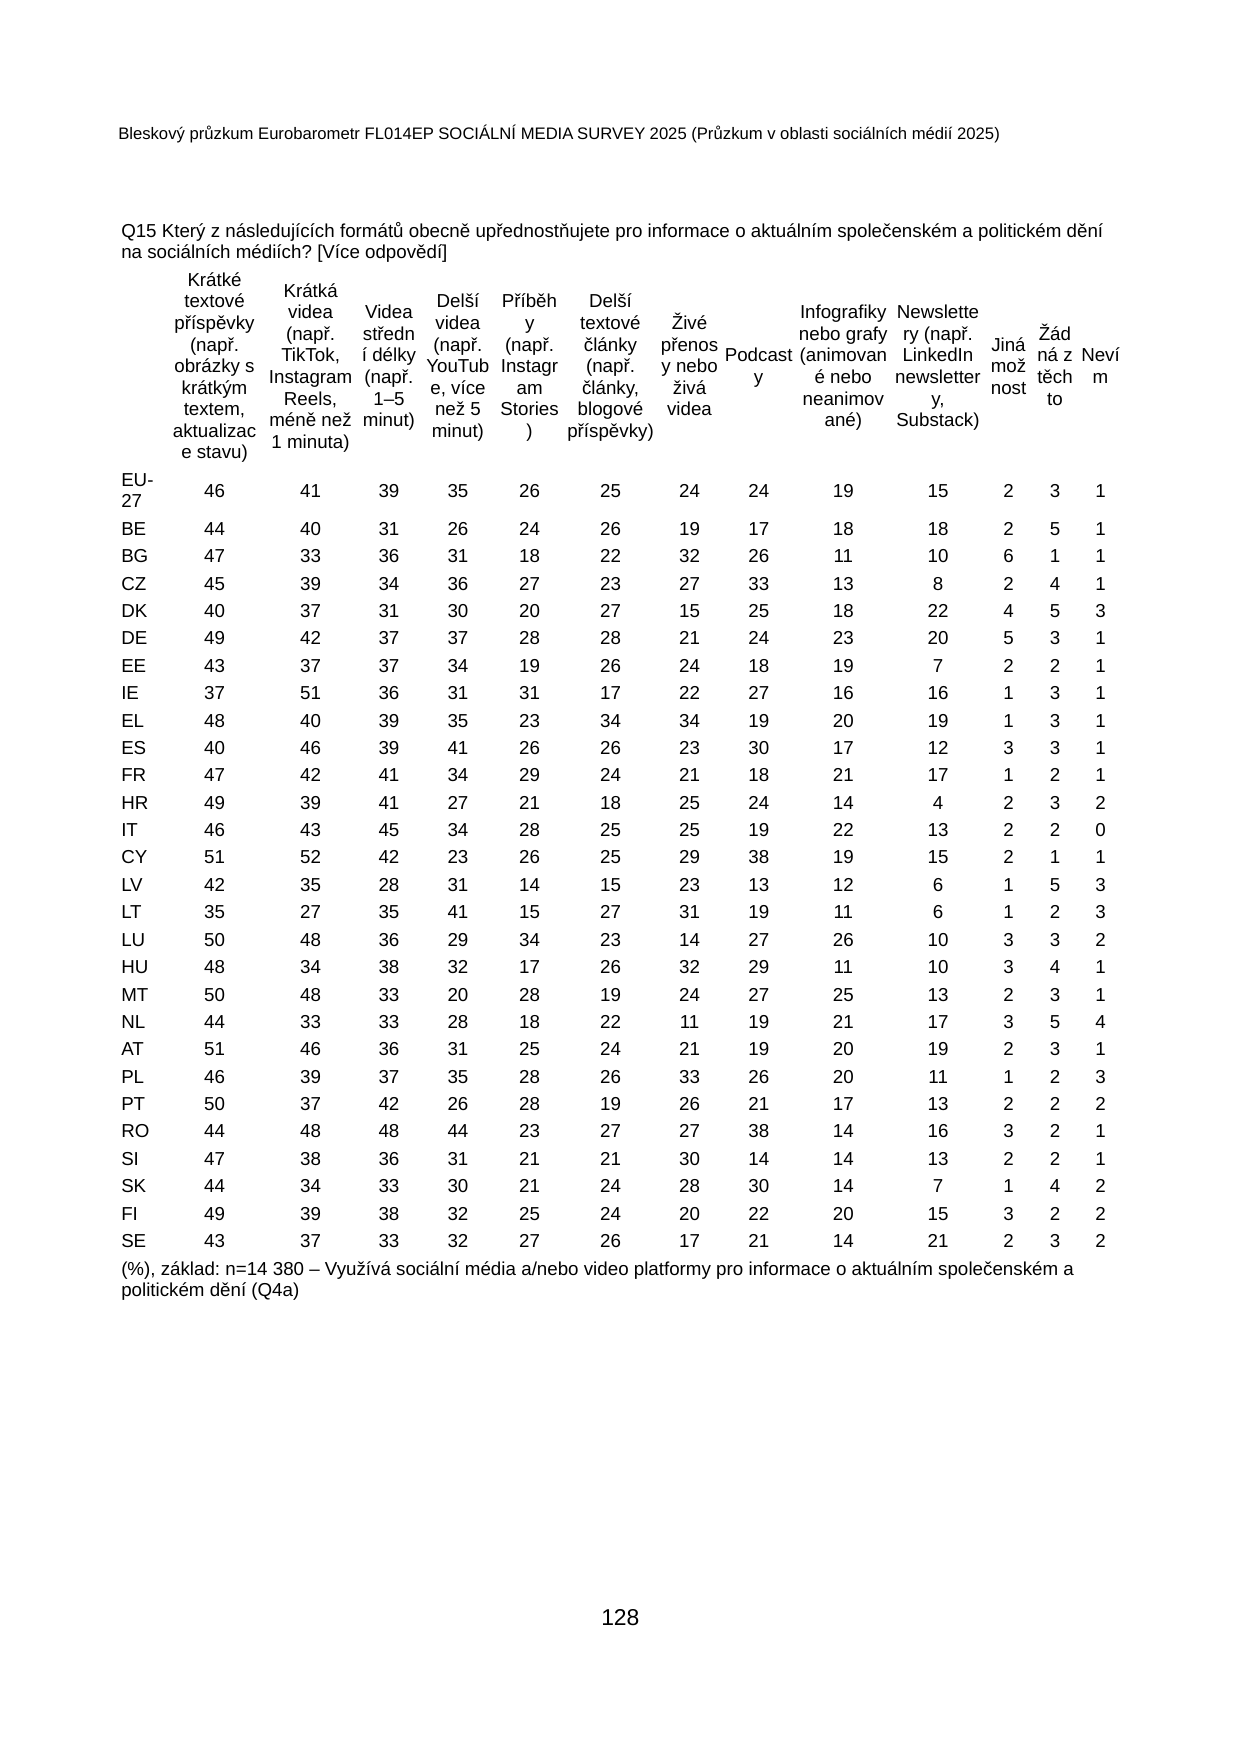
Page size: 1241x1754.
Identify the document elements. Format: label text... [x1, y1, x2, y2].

table_cell 11 [795, 898, 891, 926]
table_cell 1 [985, 1172, 1032, 1199]
table_cell 35 [420, 1063, 495, 1090]
table_cell 25 [495, 1200, 563, 1227]
table_cell 2 [985, 844, 1032, 871]
table_cell 1 [1078, 679, 1123, 706]
table_cell 15 [495, 898, 563, 926]
table_cell 27 [420, 789, 495, 816]
table_cell 19 [891, 1035, 985, 1063]
table_cell ES [118, 734, 165, 761]
table_cell 14 [795, 789, 891, 816]
table_cell 3 [1032, 624, 1078, 652]
table_cell 37 [264, 652, 357, 679]
table_cell 41 [357, 761, 420, 789]
table_cell 6 [891, 898, 985, 926]
table_cell 25 [657, 789, 722, 816]
table_cell RO [118, 1118, 165, 1145]
table_cell 1 [1078, 1145, 1123, 1172]
table_cell 23 [657, 734, 722, 761]
table_cell 24 [722, 789, 795, 816]
table_cell 39 [264, 789, 357, 816]
table_cell 19 [564, 980, 657, 1008]
table_cell 26 [495, 734, 563, 761]
table_cell 41 [420, 898, 495, 926]
table_cell 21 [657, 761, 722, 789]
table_cell 24 [564, 1200, 657, 1227]
table_cell 24 [564, 1035, 657, 1063]
table_cell Podcasty [722, 266, 795, 466]
table_cell 18 [495, 1008, 563, 1035]
table_cell 16 [891, 679, 985, 706]
table_cell 11 [795, 542, 891, 569]
table_cell 0 [1078, 816, 1123, 843]
table_cell 21 [657, 624, 722, 652]
table_cell 21 [891, 1227, 985, 1254]
table_cell 40 [264, 515, 357, 542]
table_cell 27 [722, 679, 795, 706]
table_cell 2 [1032, 1200, 1078, 1227]
table_cell 33 [357, 1227, 420, 1254]
table_cell 18 [722, 652, 795, 679]
table_cell 23 [420, 844, 495, 871]
table_cell 21 [795, 761, 891, 789]
table_cell 2 [1078, 1200, 1123, 1227]
table_cell 2 [985, 1090, 1032, 1117]
table_cell 2 [1078, 789, 1123, 816]
table_cell 2 [985, 1035, 1032, 1063]
table_cell 2 [985, 816, 1032, 843]
table_cell 25 [564, 466, 657, 515]
table_cell 3 [985, 734, 1032, 761]
table_cell 32 [420, 953, 495, 980]
table_cell 15 [891, 844, 985, 871]
table_cell HR [118, 789, 165, 816]
table_cell 44 [165, 1008, 263, 1035]
table_cell 20 [795, 1063, 891, 1090]
table_cell 35 [165, 898, 263, 926]
table_cell 33 [357, 1172, 420, 1199]
table_cell 46 [264, 1035, 357, 1063]
table_cell 44 [420, 1118, 495, 1145]
table_cell 20 [795, 1035, 891, 1063]
table_cell 1 [1078, 761, 1123, 789]
table_cell 3 [1078, 898, 1123, 926]
table_cell 28 [420, 1008, 495, 1035]
table_cell 1 [985, 706, 1032, 734]
table_cell 36 [357, 1145, 420, 1172]
table_cell 43 [165, 652, 263, 679]
table_cell 3 [1032, 734, 1078, 761]
table_cell 50 [165, 926, 263, 953]
table_cell 39 [357, 706, 420, 734]
table_cell 1 [1078, 953, 1123, 980]
table_cell Živé přenosy nebo živá videa [657, 266, 722, 466]
table_cell 27 [657, 570, 722, 597]
table_cell 19 [722, 898, 795, 926]
table_cell 28 [495, 624, 563, 652]
table_cell 2 [1078, 1172, 1123, 1199]
table_cell 35 [420, 466, 495, 515]
table_cell 45 [357, 816, 420, 843]
table_cell 2 [1032, 652, 1078, 679]
table_cell 2 [1032, 1090, 1078, 1117]
table_cell 50 [165, 980, 263, 1008]
table_cell BE [118, 515, 165, 542]
table_cell 10 [891, 542, 985, 569]
table_cell 25 [564, 816, 657, 843]
table_cell IE [118, 679, 165, 706]
table_cell FI [118, 1200, 165, 1227]
table_cell NL [118, 1008, 165, 1035]
table_cell 4 [1078, 1008, 1123, 1035]
table_cell 27 [264, 898, 357, 926]
table_cell 2 [1078, 1227, 1123, 1254]
table_cell 38 [357, 1200, 420, 1227]
table_cell 17 [722, 515, 795, 542]
table_cell Žádná z těchto [1032, 266, 1078, 466]
table_cell Příběhy (např. Instagram Stories) [495, 266, 563, 466]
table_cell 19 [722, 1008, 795, 1035]
table_cell 33 [722, 570, 795, 597]
table_cell 37 [264, 597, 357, 624]
table_cell 4 [1032, 1172, 1078, 1199]
table_cell 24 [495, 515, 563, 542]
table_cell EE [118, 652, 165, 679]
table_cell 21 [564, 1145, 657, 1172]
table_cell 34 [420, 816, 495, 843]
table_cell 10 [891, 926, 985, 953]
table_cell 3 [985, 1008, 1032, 1035]
table_cell 26 [722, 542, 795, 569]
table_cell 28 [357, 871, 420, 898]
table_cell 6 [985, 542, 1032, 569]
table_cell 25 [722, 597, 795, 624]
table_cell Krátká videa (např. TikTok, Instagram Reels, méně než 1 minuta) [264, 266, 357, 466]
table_cell 23 [564, 570, 657, 597]
table_cell 15 [891, 1200, 985, 1227]
table_cell 14 [795, 1227, 891, 1254]
table_cell 3 [985, 1200, 1032, 1227]
table_cell 38 [357, 953, 420, 980]
table_cell 21 [495, 789, 563, 816]
table_cell 27 [722, 980, 795, 1008]
table_cell 1 [1078, 570, 1123, 597]
table_cell 3 [1032, 926, 1078, 953]
table_cell 13 [891, 1090, 985, 1117]
table_cell 14 [722, 1145, 795, 1172]
table_cell PL [118, 1063, 165, 1090]
table_cell 46 [165, 466, 263, 515]
table_cell 23 [495, 1118, 563, 1145]
table_cell Newslettery (např. LinkedIn newslettery, Substack) [891, 266, 985, 466]
table_cell 13 [795, 570, 891, 597]
table_cell 6 [891, 871, 985, 898]
table_cell 38 [722, 844, 795, 871]
table_cell 3 [985, 953, 1032, 980]
table_cell 11 [657, 1008, 722, 1035]
table_cell 33 [357, 980, 420, 1008]
table_cell 32 [420, 1227, 495, 1254]
table_cell SI [118, 1145, 165, 1172]
table_cell 36 [357, 679, 420, 706]
table_cell 1 [1078, 466, 1123, 515]
table_cell 34 [357, 570, 420, 597]
table_cell 42 [357, 844, 420, 871]
table_cell 1 [1078, 542, 1123, 569]
table_cell 5 [985, 624, 1032, 652]
table_cell 3 [1078, 871, 1123, 898]
table_cell 33 [657, 1063, 722, 1090]
table_cell Delší textové články (např. články, blogové příspěvky) [564, 266, 657, 466]
table_cell 14 [795, 1118, 891, 1145]
table_cell 31 [420, 542, 495, 569]
table_cell 3 [985, 926, 1032, 953]
table_cell 17 [564, 679, 657, 706]
table_cell 3 [1032, 1227, 1078, 1254]
table_cell 17 [795, 1090, 891, 1117]
table_cell 49 [165, 1200, 263, 1227]
table_cell 37 [264, 1090, 357, 1117]
table_cell 39 [357, 466, 420, 515]
table_cell 21 [722, 1227, 795, 1254]
table_cell 49 [165, 789, 263, 816]
table_cell 25 [795, 980, 891, 1008]
table_cell CZ [118, 570, 165, 597]
table_cell 23 [657, 871, 722, 898]
table_cell 21 [657, 1035, 722, 1063]
table_cell 29 [420, 926, 495, 953]
table_cell 23 [564, 926, 657, 953]
table_cell 20 [420, 980, 495, 1008]
table_cell FR [118, 761, 165, 789]
table_cell 46 [165, 1063, 263, 1090]
table_cell 2 [985, 466, 1032, 515]
table_cell 37 [420, 624, 495, 652]
table_cell 3 [1032, 706, 1078, 734]
table_cell 51 [165, 844, 263, 871]
table_cell 12 [795, 871, 891, 898]
table_cell 34 [564, 706, 657, 734]
table_cell 20 [657, 1200, 722, 1227]
table_cell 29 [657, 844, 722, 871]
table_cell 31 [357, 597, 420, 624]
table_cell 31 [420, 679, 495, 706]
table_cell 26 [420, 1090, 495, 1117]
table_cell 26 [722, 1063, 795, 1090]
table_cell 18 [795, 515, 891, 542]
table_cell 7 [891, 1172, 985, 1199]
table_cell 18 [495, 542, 563, 569]
table_cell 1 [1078, 980, 1123, 1008]
table_cell 4 [891, 789, 985, 816]
table_cell EU-27 [118, 466, 165, 515]
table_cell 24 [722, 466, 795, 515]
table_cell 19 [722, 816, 795, 843]
table_cell 16 [795, 679, 891, 706]
table_cell 34 [420, 652, 495, 679]
table_cell 45 [165, 570, 263, 597]
table_cell 17 [891, 761, 985, 789]
table_cell 5 [1032, 515, 1078, 542]
table_cell 39 [264, 1063, 357, 1090]
table_cell 31 [420, 1035, 495, 1063]
table_cell 35 [420, 706, 495, 734]
table_cell 24 [722, 624, 795, 652]
table_cell 14 [795, 1145, 891, 1172]
table_cell 40 [165, 597, 263, 624]
table_cell 26 [564, 953, 657, 980]
table_cell 19 [795, 844, 891, 871]
table_cell 13 [891, 1145, 985, 1172]
table_cell 1 [1078, 1035, 1123, 1063]
table_cell 1 [1078, 515, 1123, 542]
table_cell 37 [357, 652, 420, 679]
table_cell 47 [165, 1145, 263, 1172]
table_cell 33 [264, 1008, 357, 1035]
table_cell 3 [1032, 679, 1078, 706]
table_cell BG [118, 542, 165, 569]
table_cell 48 [264, 926, 357, 953]
table_cell 2 [1032, 1063, 1078, 1090]
table_cell Delší videa (např. YouTube, více než 5 minut) [420, 266, 495, 466]
table_cell 5 [1032, 871, 1078, 898]
table_cell 21 [495, 1145, 563, 1172]
table_cell 15 [891, 466, 985, 515]
table_cell 1 [1078, 624, 1123, 652]
table_cell 3 [1032, 789, 1078, 816]
table_cell 13 [891, 816, 985, 843]
table_cell 30 [657, 1145, 722, 1172]
table_cell 26 [495, 466, 563, 515]
table_cell 48 [165, 706, 263, 734]
table_cell 28 [495, 980, 563, 1008]
table_cell 22 [891, 597, 985, 624]
table_cell 34 [420, 761, 495, 789]
table_cell 31 [657, 898, 722, 926]
table_cell Videa střední délky (např. 1–5 minut) [357, 266, 420, 466]
table_cell 29 [495, 761, 563, 789]
table_cell 22 [564, 542, 657, 569]
table_cell 1 [1078, 844, 1123, 871]
table_cell 1 [985, 1063, 1032, 1090]
table_cell 37 [165, 679, 263, 706]
table_cell 2 [1032, 898, 1078, 926]
table_cell 27 [657, 1118, 722, 1145]
table_cell 13 [891, 980, 985, 1008]
table_cell 44 [165, 1172, 263, 1199]
table_cell 44 [165, 1118, 263, 1145]
table_cell SK [118, 1172, 165, 1199]
table_cell LU [118, 926, 165, 953]
table_cell 25 [495, 1035, 563, 1063]
table_cell 30 [420, 1172, 495, 1199]
table_cell 18 [564, 789, 657, 816]
table_cell 34 [495, 926, 563, 953]
table_cell 2 [985, 1145, 1032, 1172]
table_cell 27 [495, 1227, 563, 1254]
table_cell 2 [1032, 761, 1078, 789]
table_cell 36 [357, 1035, 420, 1063]
table_cell DK [118, 597, 165, 624]
table_cell 48 [357, 1118, 420, 1145]
table_cell 49 [165, 624, 263, 652]
table_cell 31 [495, 679, 563, 706]
table_cell 1 [985, 871, 1032, 898]
table_cell 37 [264, 1227, 357, 1254]
table_cell 3 [1078, 597, 1123, 624]
table_cell 19 [657, 515, 722, 542]
table_cell 50 [165, 1090, 263, 1117]
table_cell 23 [795, 624, 891, 652]
table_cell 2 [985, 980, 1032, 1008]
table_cell 26 [495, 844, 563, 871]
table_cell 3 [985, 1118, 1032, 1145]
table_cell 8 [891, 570, 985, 597]
table_cell 30 [722, 1172, 795, 1199]
table_cell 28 [564, 624, 657, 652]
table_cell 51 [165, 1035, 263, 1063]
table_cell 18 [891, 515, 985, 542]
table_cell 3 [1032, 980, 1078, 1008]
table_cell 42 [264, 624, 357, 652]
table_cell 43 [264, 816, 357, 843]
table_cell 36 [357, 542, 420, 569]
table_cell (%), základ: n=14 380 – Využívá sociální média a/nebo video platformy pro informace o aktuálním společenském a politickém dění (Q4a) [118, 1254, 1123, 1303]
table_cell 33 [264, 542, 357, 569]
table_cell 31 [357, 515, 420, 542]
table_cell 2 [985, 652, 1032, 679]
table_cell MT [118, 980, 165, 1008]
table_cell 47 [165, 761, 263, 789]
table_cell LV [118, 871, 165, 898]
table_cell 33 [357, 1008, 420, 1035]
table_cell 22 [564, 1008, 657, 1035]
table_cell 5 [1032, 1008, 1078, 1035]
table_cell Infografiky nebo grafy (animované nebo neanimované) [795, 266, 891, 466]
table_cell 19 [891, 706, 985, 734]
table_cell 1 [985, 679, 1032, 706]
table_cell 26 [657, 1090, 722, 1117]
table_cell 28 [495, 1090, 563, 1117]
table_cell 1 [1078, 706, 1123, 734]
table_cell 2 [985, 570, 1032, 597]
table_cell PT [118, 1090, 165, 1117]
table_cell 16 [891, 1118, 985, 1145]
table_cell 15 [657, 597, 722, 624]
table_cell IT [118, 816, 165, 843]
table_cell 27 [722, 926, 795, 953]
table_cell 11 [795, 953, 891, 980]
table_cell 25 [657, 816, 722, 843]
table_cell 11 [891, 1063, 985, 1090]
table_cell 26 [564, 1227, 657, 1254]
table_cell 42 [165, 871, 263, 898]
table_cell 32 [657, 953, 722, 980]
table_cell 23 [495, 706, 563, 734]
table_cell 12 [891, 734, 985, 761]
table_cell 1 [1032, 542, 1078, 569]
table_cell 20 [891, 624, 985, 652]
table_cell 48 [264, 1118, 357, 1145]
table_cell 2 [1032, 1118, 1078, 1145]
table_cell Nevím [1078, 266, 1123, 466]
table_cell 18 [795, 597, 891, 624]
table_cell 27 [564, 898, 657, 926]
table_cell Jiná možnost [985, 266, 1032, 466]
table_cell 26 [564, 515, 657, 542]
table_cell 22 [657, 679, 722, 706]
table_cell [118, 266, 165, 466]
table_cell 30 [420, 597, 495, 624]
table_cell LT [118, 898, 165, 926]
table_cell 26 [564, 652, 657, 679]
table_cell 5 [1032, 597, 1078, 624]
table_cell 30 [722, 734, 795, 761]
table_cell 24 [657, 652, 722, 679]
table_cell 34 [264, 953, 357, 980]
table_cell 24 [657, 466, 722, 515]
table_cell 31 [420, 871, 495, 898]
table_cell 17 [495, 953, 563, 980]
table_cell 19 [722, 706, 795, 734]
table_cell 42 [357, 1090, 420, 1117]
table_cell 20 [495, 597, 563, 624]
table_cell 42 [264, 761, 357, 789]
table_cell 2 [985, 515, 1032, 542]
table_cell 1 [1078, 652, 1123, 679]
table_cell 39 [357, 734, 420, 761]
table_cell 1 [985, 761, 1032, 789]
table_cell 27 [495, 570, 563, 597]
table_cell 27 [564, 1118, 657, 1145]
table_cell 2 [985, 789, 1032, 816]
table_cell 21 [722, 1090, 795, 1117]
table_cell 10 [891, 953, 985, 980]
table_cell 2 [985, 1227, 1032, 1254]
table_cell 7 [891, 652, 985, 679]
table_cell 28 [495, 816, 563, 843]
table_cell 32 [657, 542, 722, 569]
table_cell 20 [795, 1200, 891, 1227]
table_cell EL [118, 706, 165, 734]
table_cell 1 [1078, 734, 1123, 761]
table_cell 38 [722, 1118, 795, 1145]
table_cell 48 [264, 980, 357, 1008]
table_cell 51 [264, 679, 357, 706]
table_cell 41 [264, 466, 357, 515]
table_cell 52 [264, 844, 357, 871]
table_cell 43 [165, 1227, 263, 1254]
table_cell 27 [564, 597, 657, 624]
table_cell 19 [722, 1035, 795, 1063]
table_cell 37 [357, 1063, 420, 1090]
table_cell 17 [657, 1227, 722, 1254]
table_cell DE [118, 624, 165, 652]
table_cell 17 [795, 734, 891, 761]
table_cell 3 [1032, 466, 1078, 515]
table_cell 1 [1032, 844, 1078, 871]
table_cell 35 [264, 871, 357, 898]
table_cell 17 [891, 1008, 985, 1035]
table_cell 32 [420, 1200, 495, 1227]
table_cell 46 [264, 734, 357, 761]
table_cell 41 [420, 734, 495, 761]
table_cell SE [118, 1227, 165, 1254]
table_cell 18 [722, 761, 795, 789]
table_cell 22 [795, 816, 891, 843]
table_cell 47 [165, 542, 263, 569]
table_cell 26 [420, 515, 495, 542]
table_cell Krátké textové příspěvky (např. obrázky s krátkým textem, aktualizace stavu) [165, 266, 263, 466]
table_cell 24 [564, 761, 657, 789]
table_cell 22 [722, 1200, 795, 1227]
table_cell 44 [165, 515, 263, 542]
table_cell 36 [357, 926, 420, 953]
table_cell 36 [420, 570, 495, 597]
table_cell 24 [657, 980, 722, 1008]
table_header Q15 Který z následujících formátů obecně upřednostňujete pro informace o aktuálním společenském a politickém dění na sociálních médiích? [Více odpovědí] [118, 217, 1123, 266]
table_cell 38 [264, 1145, 357, 1172]
table_cell 48 [165, 953, 263, 980]
table_cell 37 [357, 624, 420, 652]
table_cell 39 [264, 1200, 357, 1227]
table_cell 4 [1032, 953, 1078, 980]
table_cell AT [118, 1035, 165, 1063]
table_cell 14 [795, 1172, 891, 1199]
table_cell 26 [564, 734, 657, 761]
table_cell 40 [165, 734, 263, 761]
table_cell 4 [985, 597, 1032, 624]
table_cell 19 [795, 652, 891, 679]
table_cell 26 [564, 1063, 657, 1090]
table_cell 29 [722, 953, 795, 980]
table_cell CY [118, 844, 165, 871]
table_cell 19 [495, 652, 563, 679]
table_cell 25 [564, 844, 657, 871]
table_cell 14 [495, 871, 563, 898]
table_cell 15 [564, 871, 657, 898]
table_cell 46 [165, 816, 263, 843]
table_cell HU [118, 953, 165, 980]
table_cell 19 [564, 1090, 657, 1117]
table_cell 21 [795, 1008, 891, 1035]
table_cell 20 [795, 706, 891, 734]
table_cell 1 [985, 898, 1032, 926]
table_cell 2 [1032, 1145, 1078, 1172]
table_cell 13 [722, 871, 795, 898]
table_cell 39 [264, 570, 357, 597]
table_cell 2 [1078, 1090, 1123, 1117]
table_cell 31 [420, 1145, 495, 1172]
table_cell 40 [264, 706, 357, 734]
table_cell 26 [795, 926, 891, 953]
table_cell 3 [1032, 1035, 1078, 1063]
table_cell 41 [357, 789, 420, 816]
table_cell 35 [357, 898, 420, 926]
table_cell 28 [657, 1172, 722, 1199]
table_cell 24 [564, 1172, 657, 1199]
table_cell 34 [264, 1172, 357, 1199]
table_cell 34 [657, 706, 722, 734]
table_cell 2 [1032, 816, 1078, 843]
table_cell 14 [657, 926, 722, 953]
table_cell 1 [1078, 1118, 1123, 1145]
table_cell 28 [495, 1063, 563, 1090]
table_cell 21 [495, 1172, 563, 1199]
table_cell 19 [795, 466, 891, 515]
table_cell 3 [1078, 1063, 1123, 1090]
table_cell 2 [1078, 926, 1123, 953]
table_cell 4 [1032, 570, 1078, 597]
